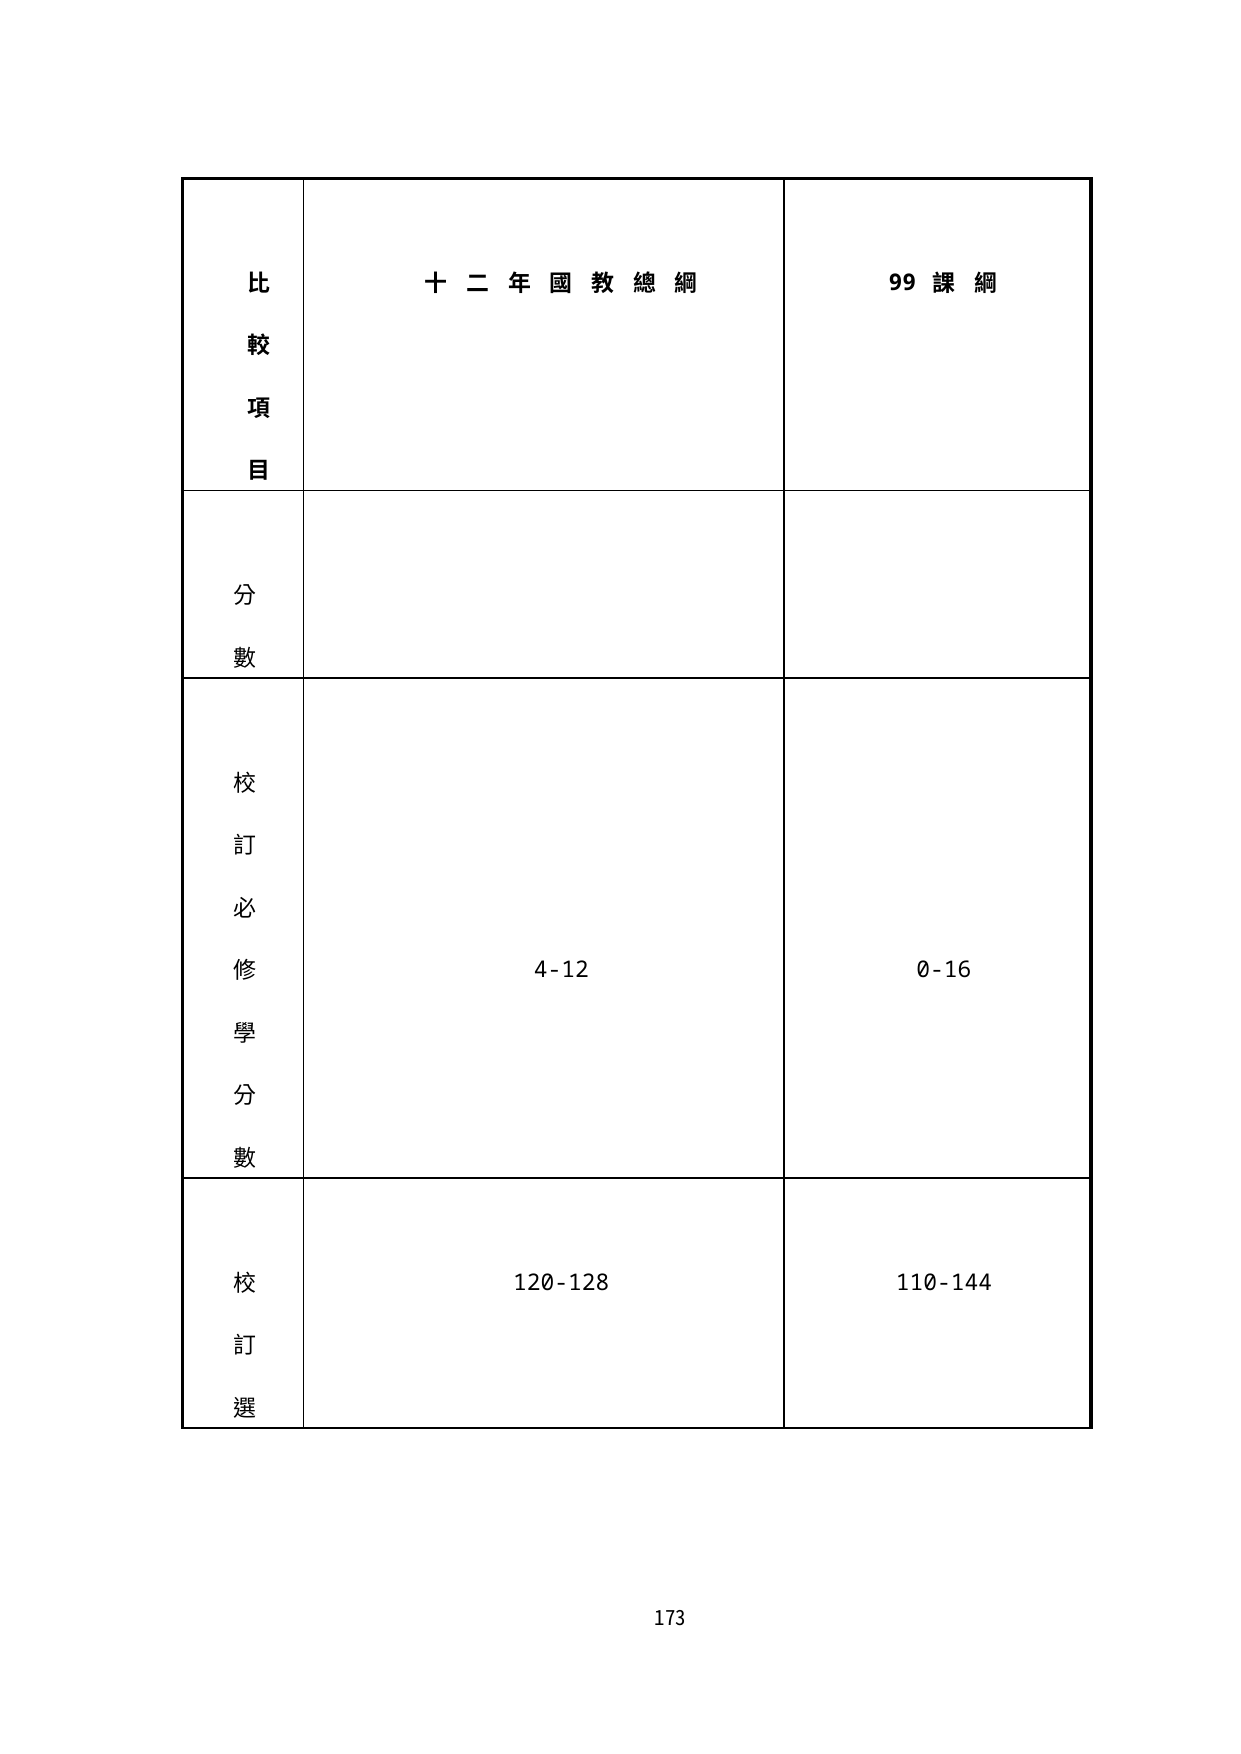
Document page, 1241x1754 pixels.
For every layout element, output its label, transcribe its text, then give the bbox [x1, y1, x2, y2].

table_cell 120-128 [304, 1179, 783, 1427]
table_cell [304, 491, 783, 677]
table_cell 校訂必修學分數 [184, 679, 303, 1177]
table_cell 110-144 [785, 1179, 1089, 1427]
table_cell [785, 491, 1089, 677]
table_cell 分數 [184, 491, 303, 677]
table_cell 校訂選 [184, 1179, 303, 1427]
table_header 比較項目 [184, 180, 303, 490]
table_header 99課綱 [785, 180, 1089, 490]
table_cell 4-12 [304, 679, 783, 1177]
table_cell 0-16 [785, 679, 1089, 1177]
table_header 十二年國教總綱 [304, 180, 783, 490]
